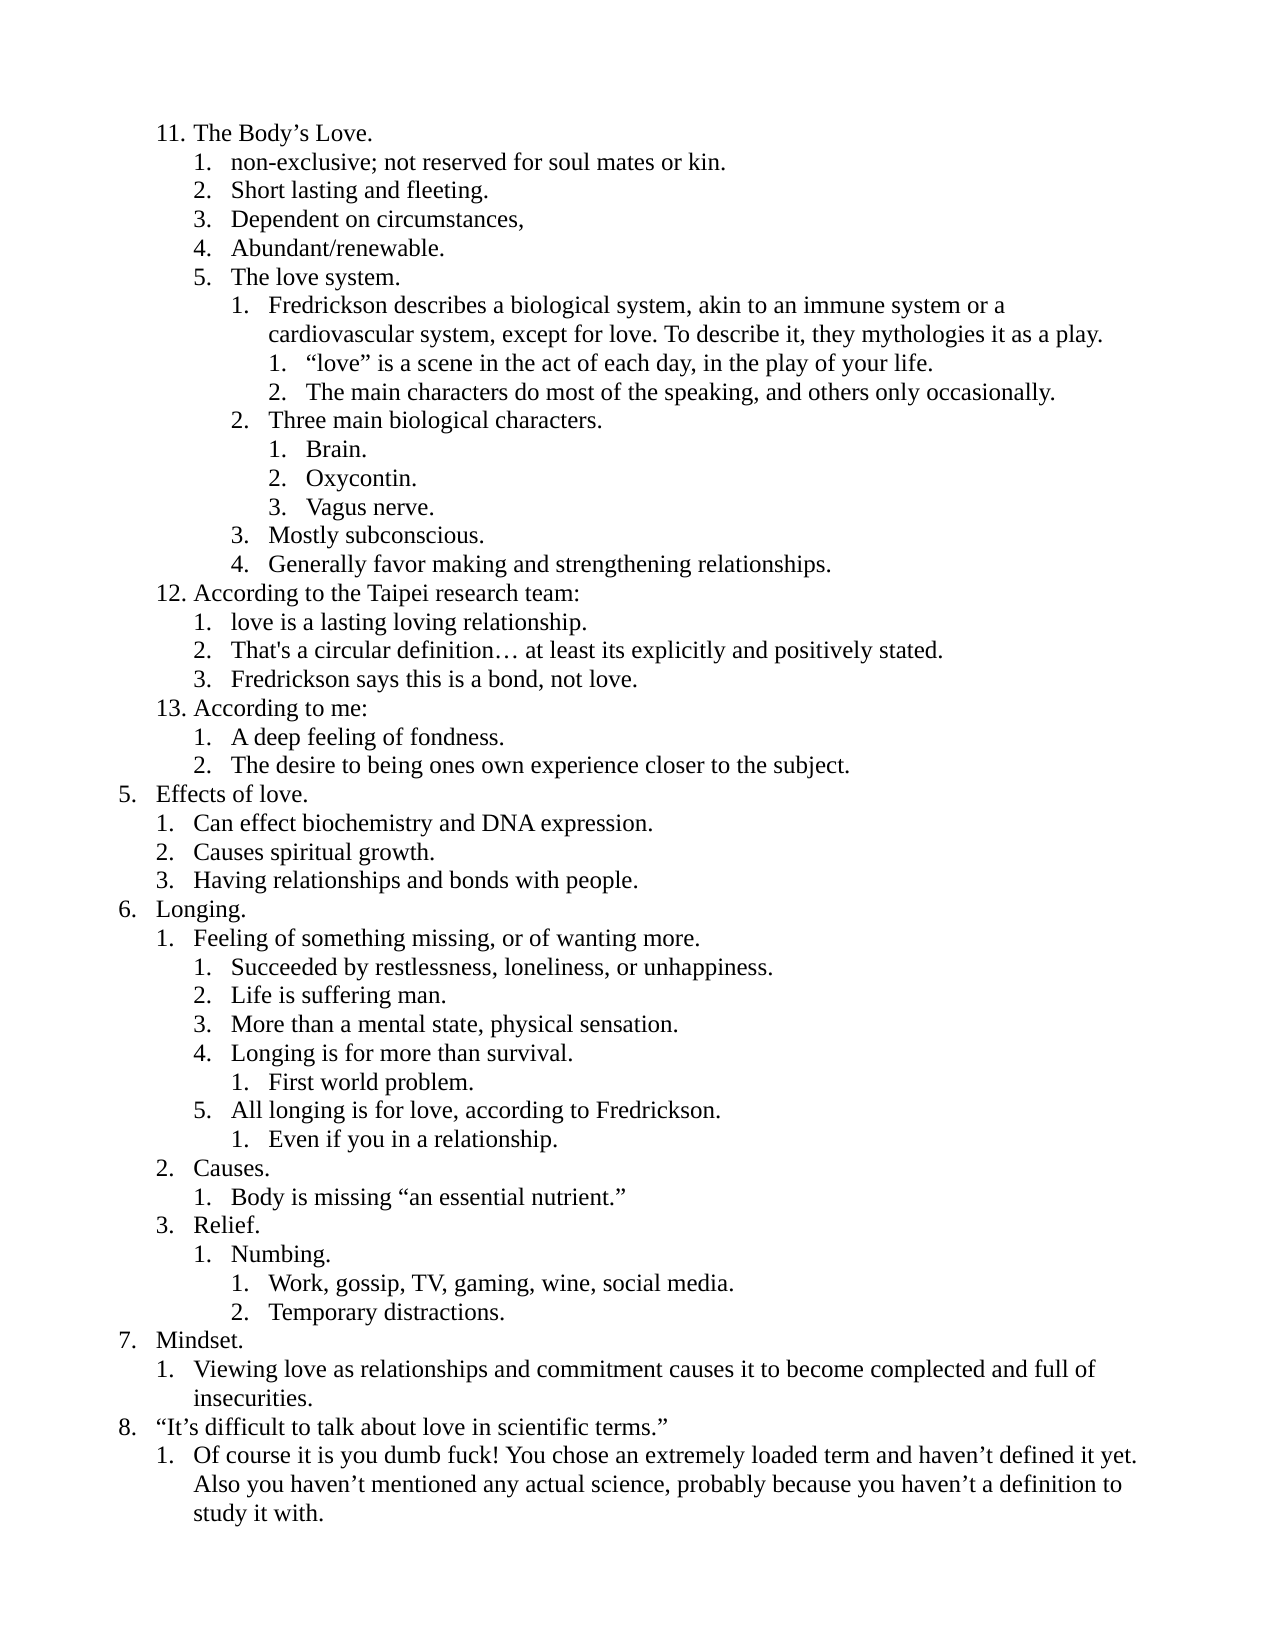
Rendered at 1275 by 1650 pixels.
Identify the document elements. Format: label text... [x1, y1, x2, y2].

list The Body’s Love. [156, 118, 1157, 147]
list A deep feeling of fondness. [193, 722, 1157, 751]
list Short lasting and fleeting. [193, 176, 1157, 204]
list “love” is a scene in the act of each day, in the play of your life. [268, 348, 1157, 377]
list Even if you in a relationship. [231, 1124, 1157, 1153]
list Can effect biochemistry and DNA expression. [156, 808, 1157, 837]
list Effects of love. [118, 779, 1157, 808]
list According to me: [156, 693, 1157, 722]
list Fredrickson says this is a bond, not love. [193, 664, 1157, 693]
list Temporary distractions. [231, 1297, 1157, 1326]
list Viewing love as relationships and commitment causes it to become complected and full of insecurities. [156, 1354, 1157, 1412]
list That's a circular definition… at least its explicitly and positively stated. [193, 636, 1157, 664]
list Mostly subconscious. [231, 521, 1157, 549]
list Life is suffering man. [193, 981, 1157, 1009]
list Having relationships and bonds with people. [156, 866, 1157, 894]
list Causes. [156, 1153, 1157, 1182]
list Vagus nerve. [268, 492, 1157, 521]
list More than a mental state, physical sensation. [193, 1009, 1157, 1038]
list Fredrickson describes a biological system, akin to an immune system or a cardiovascular system, except for love. To describe it, they mythologies it as a play. [231, 291, 1157, 348]
list The main characters do most of the speaking, and others only occasionally. [268, 377, 1157, 406]
list love is a lasting loving relationship. [193, 607, 1157, 636]
list Work, gossip, TV, gaming, wine, social media. [231, 1268, 1157, 1297]
list Mindset. [118, 1326, 1157, 1354]
list Brain. [268, 434, 1157, 463]
list All longing is for love, according to Fredrickson. [193, 1096, 1157, 1124]
list According to the Taipei research team: [156, 578, 1157, 607]
list Relief. [156, 1211, 1157, 1239]
list “It’s difficult to talk about love in scientific terms.” [118, 1412, 1157, 1441]
list Feeling of something missing, or of wanting more. [156, 923, 1157, 952]
list Longing is for more than survival. [193, 1038, 1157, 1067]
list Causes spiritual growth. [156, 837, 1157, 866]
list Succeeded by restlessness, loneliness, or unhappiness. [193, 952, 1157, 981]
list Of course it is you dumb fuck! You chose an extremely loaded term and haven’t defined it yet. Also you haven’t mentioned any actual science, probably because you haven’t a definition to study it with. [156, 1441, 1157, 1527]
list The love system. [193, 262, 1157, 291]
list Three main biological characters. [231, 406, 1157, 434]
list Longing. [118, 894, 1157, 923]
list The desire to being ones own experience closer to the subject. [193, 751, 1157, 779]
list Oxycontin. [268, 463, 1157, 492]
list Body is missing “an essential nutrient.” [193, 1182, 1157, 1211]
list Numbing. [193, 1239, 1157, 1268]
list non-exclusive; not reserved for soul mates or kin. [193, 147, 1157, 176]
list Abundant/renewable. [193, 233, 1157, 262]
list First world problem. [231, 1067, 1157, 1096]
list Dependent on circumstances, [193, 204, 1157, 233]
list Generally favor making and strengthening relationships. [231, 549, 1157, 578]
